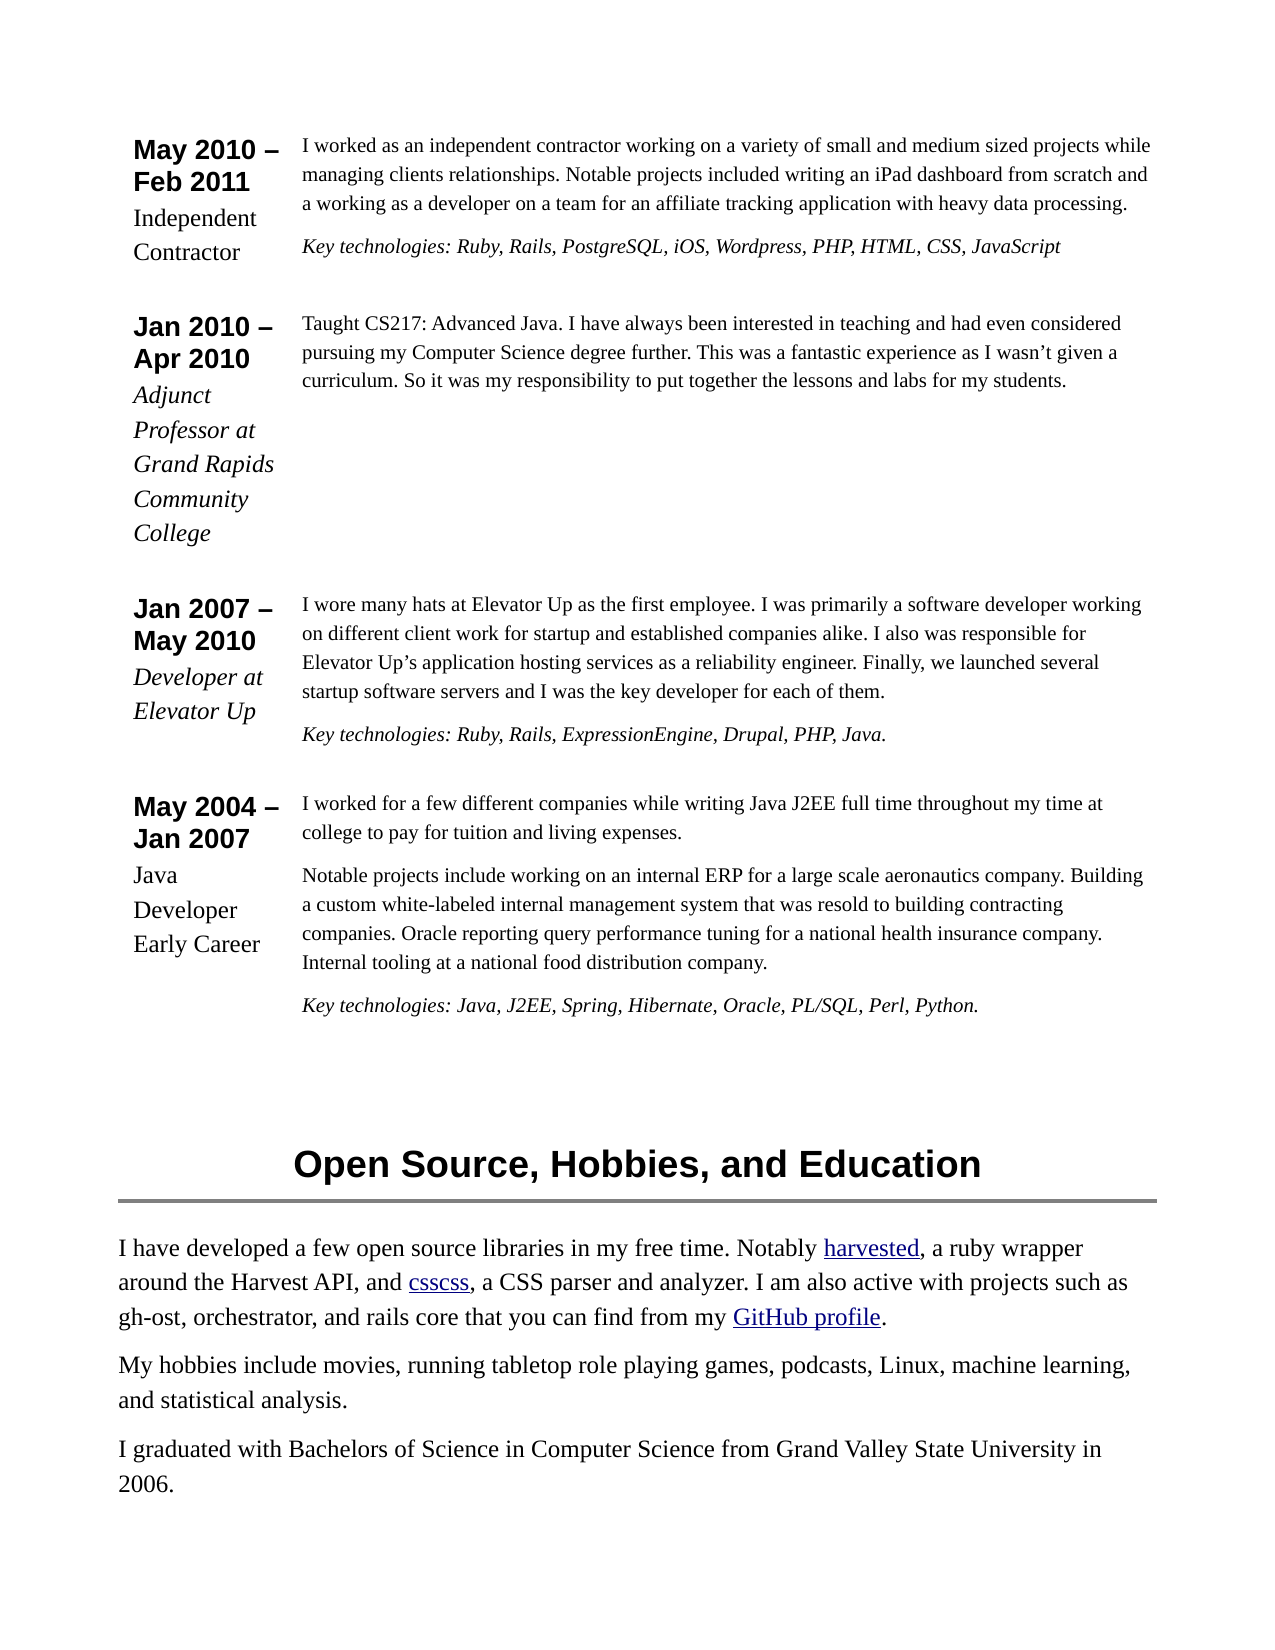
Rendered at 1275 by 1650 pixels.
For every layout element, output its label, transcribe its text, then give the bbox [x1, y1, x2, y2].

text I have developed a few open source libraries in my free time. Notably harvested, a ruby wrapper around the Harvest API, and csscss, a CSS parser and analyzer. I am also active with projects such as gh-ost, orchestrator, and rails core that you can find from my GitHub profile. [118, 1233, 1157, 1330]
table_cell I wore many hats at Elevator Up as the first employee. I was primarily a software developer working on different client work for startup and established companies alike. I also was responsible for Elevator Up’s application hosting services as a reliability engineer. Finally, we launched several startup software servers and I was the key developer for each of them. Key technologies: Ruby, Rails, ExpressionEngine, Drupal, PHP, Java. [287, 577, 1158, 776]
table_cell I worked as an independent contractor working on a variety of small and medium sized projects while managing clients relationships. Notable projects included writing an iPad dashboard from scratch and a working as a developer on a team for an affiliate tracking application with heavy data processing. Key technologies: Ruby, Rails, PostgreSQL, iOS, Wordpress, PHP, HTML, CSS, JavaScript [287, 118, 1158, 296]
table_cell Jan 2010 – Apr 2010 Adjunct Professor at Grand Rapids Community College [118, 296, 287, 577]
table_cell Jan 2007 – May 2010 Developer at Elevator Up [118, 577, 287, 776]
table_cell May 2004 – Jan 2007 Java Developer Early Career [118, 776, 287, 1047]
text My hobbies include movies, running tabletop role playing games, podcasts, Linux, machine learning, and statistical analysis. [118, 1351, 1157, 1414]
table_cell May 2010 – Feb 2011 Independent Contractor [118, 118, 287, 296]
text I graduated with Bachelors of Science in Computer Science from Grand Valley State University in 2006. [118, 1434, 1157, 1497]
table_cell I worked for a few different companies while writing Java J2EE full time throughout my time at college to pay for tuition and living expenses. Notable projects include working on an internal ERP for a large scale aeronautics company. Building a custom white-labeled internal management system that was resold to building contracting companies. Oracle reporting query performance tuning for a national health insurance company. Internal tooling at a national food distribution company. Key technologies: Java, J2EE, Spring, Hibernate, Oracle, PL/SQL, Perl, Python. [287, 776, 1158, 1047]
subtitle Open Source, Hobbies, and Education [118, 1141, 1157, 1185]
table_cell Taught CS217: Advanced Java. I have always been interested in teaching and had even considered pursuing my Computer Science degree further. This was a fantastic experience as I wasn’t given a curriculum. So it was my responsibility to put together the lessons and labs for my students. [287, 296, 1158, 577]
